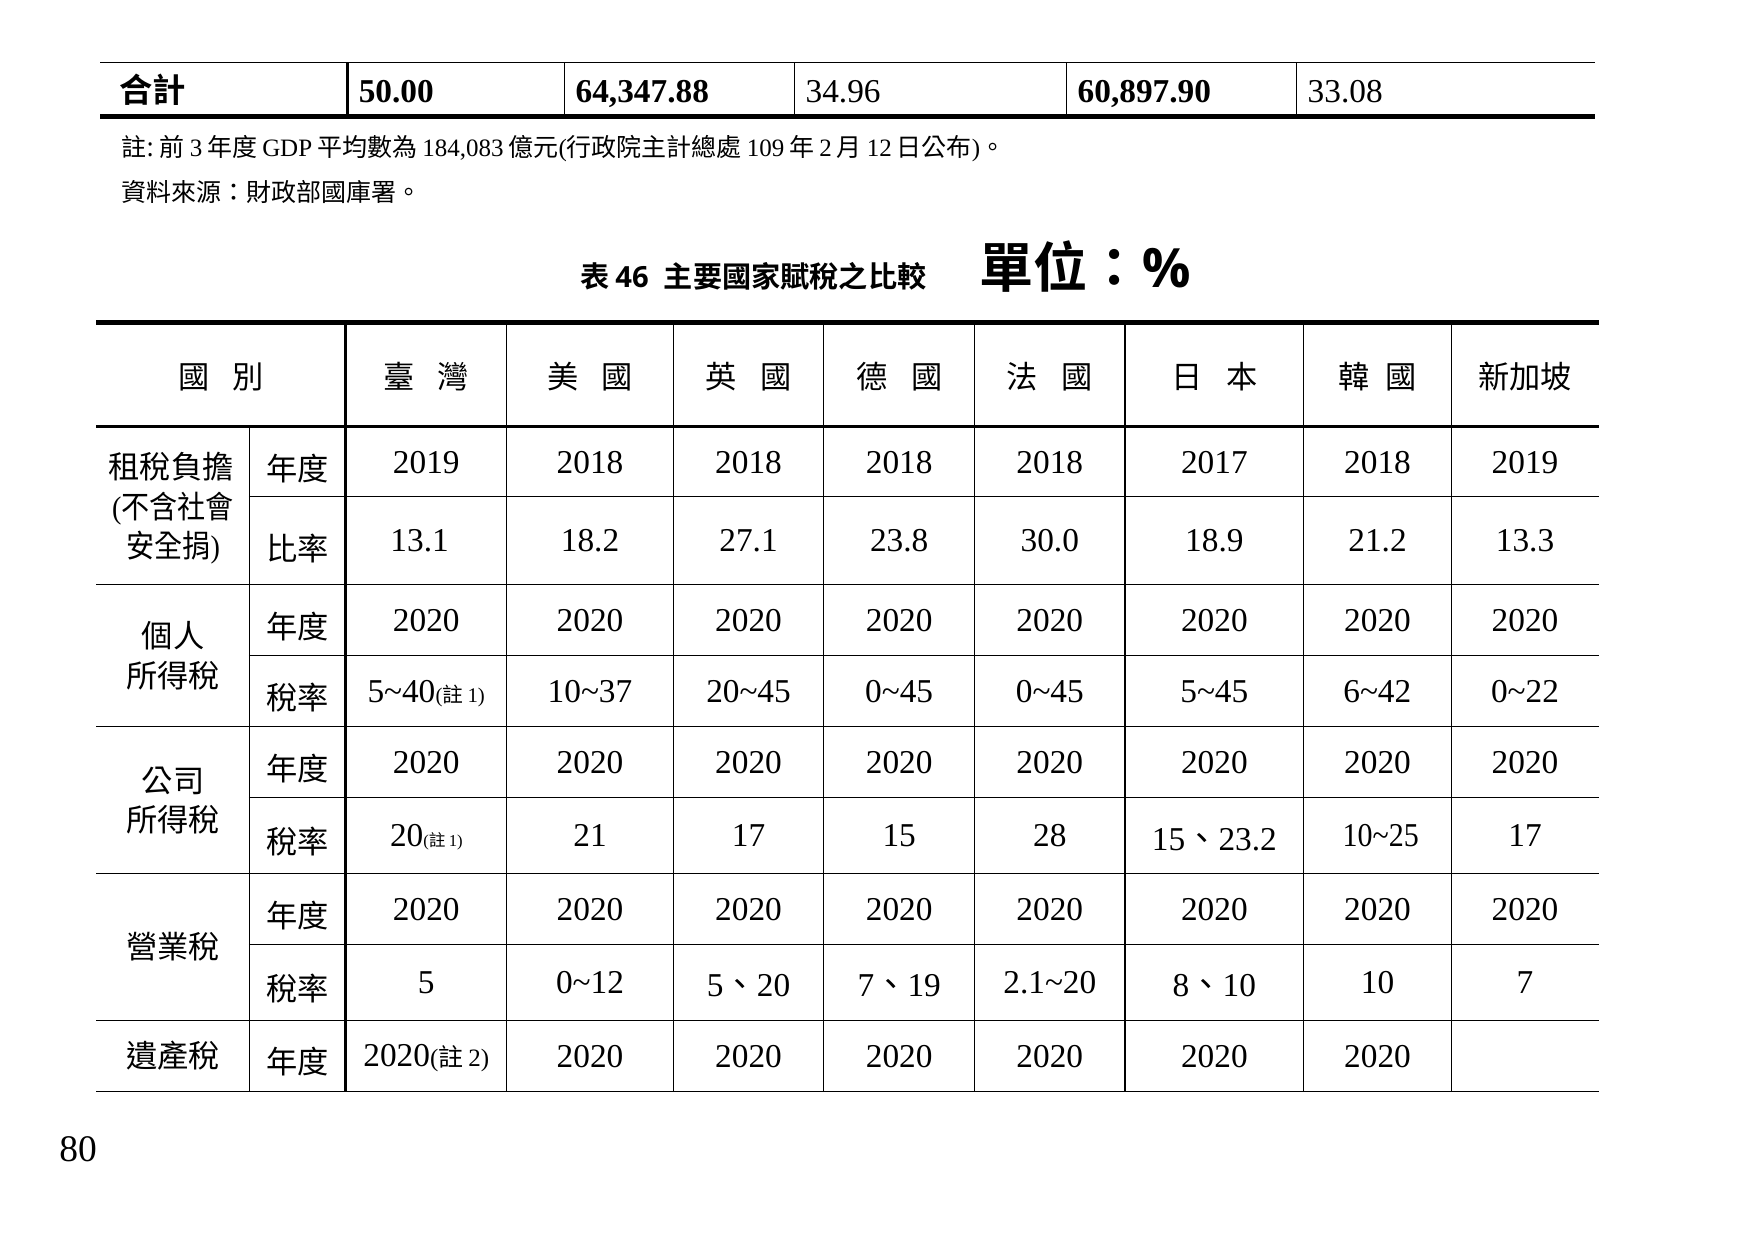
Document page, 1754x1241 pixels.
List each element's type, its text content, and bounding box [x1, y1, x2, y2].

text 註: 前3年度GDP平均數為184,083億元(行政院主計總處109年2月12日公布)。 [122, 130, 1595, 163]
table_cell [1452, 1021, 1599, 1091]
table_cell 公司 所得稅 [96, 727, 249, 873]
table_cell 2020 [674, 1021, 823, 1091]
table_cell 21.2 [1304, 497, 1451, 584]
table_cell 年度 [250, 874, 344, 944]
text 資料來源：財政部國庫署。 [122, 174, 1595, 208]
table_cell 個人 所得稅 [96, 585, 249, 726]
table_cell 10~37 [507, 656, 673, 726]
table_cell 2020 [975, 874, 1124, 944]
table_cell 2020 [674, 874, 823, 944]
table_cell 15、23.2 [1126, 798, 1303, 873]
table_cell 2020 [1126, 874, 1303, 944]
table_cell 6~42 [1304, 656, 1451, 726]
table_cell 2020 [1304, 727, 1451, 797]
table_cell 18.9 [1126, 497, 1303, 584]
table_header 臺 灣 [347, 325, 506, 425]
table_cell 33.08 [1297, 63, 1595, 114]
table_cell 2020 [1452, 727, 1599, 797]
table_cell 2020 [824, 1021, 974, 1091]
table_cell 2018 [674, 428, 823, 496]
table_cell 2018 [507, 428, 673, 496]
table_cell 2020 [824, 874, 974, 944]
table_header 美 國 [507, 325, 673, 425]
table_cell 2020 [1126, 585, 1303, 655]
table_cell 2017 [1126, 428, 1303, 496]
table_cell 7、19 [824, 945, 974, 1020]
table_cell 2020 [1126, 727, 1303, 797]
table_cell 2018 [1304, 428, 1451, 496]
table_header 新加坡 [1452, 325, 1599, 425]
table_cell 17 [674, 798, 823, 873]
table_cell 2020 [507, 874, 673, 944]
table_header 日 本 [1126, 325, 1303, 425]
table_cell 10~25 [1304, 798, 1451, 873]
table_cell 8、10 [1126, 945, 1303, 1020]
table_cell 2020 [507, 727, 673, 797]
table_header 國 別 [96, 325, 344, 425]
table_cell 稅率 [250, 798, 344, 873]
table_cell 2020 [347, 585, 506, 655]
table_cell 18.2 [507, 497, 673, 584]
table_header 德 國 [824, 325, 974, 425]
table_cell 5~45 [1126, 656, 1303, 726]
table_cell 5 [347, 945, 506, 1020]
table_cell 2019 [1452, 428, 1599, 496]
table_cell 0~45 [824, 656, 974, 726]
table_header 英 國 [674, 325, 823, 425]
table_cell 2020 [1304, 1021, 1451, 1091]
table_cell 64,347.88 [565, 63, 794, 114]
table_cell 2018 [975, 428, 1124, 496]
table_cell 5~40(註1) [347, 656, 506, 726]
table_cell 10 [1304, 945, 1451, 1020]
table_cell 2020 [507, 1021, 673, 1091]
table_cell 15 [824, 798, 974, 873]
table_cell 2020 [1452, 585, 1599, 655]
table_cell 27.1 [674, 497, 823, 584]
table_cell 50.00 [349, 63, 564, 114]
table_cell 2020 [1304, 874, 1451, 944]
table_cell 21 [507, 798, 673, 873]
table_cell 17 [1452, 798, 1599, 873]
table_cell 2020 [674, 585, 823, 655]
table_cell 34.96 [795, 63, 1066, 114]
table_cell 年度 [250, 585, 344, 655]
table_cell 0~22 [1452, 656, 1599, 726]
table_cell 2019 [347, 428, 506, 496]
table_cell 2020 [824, 727, 974, 797]
table_cell 20(註1) [347, 798, 506, 873]
table_cell 2020 [1304, 585, 1451, 655]
table_cell 2020 [1452, 874, 1599, 944]
table_cell 2020 [975, 727, 1124, 797]
table_cell 2020 [824, 585, 974, 655]
table_cell 2020 [347, 727, 506, 797]
subtitle 表46 主要國家賦稅之比較 單位：% [59, 208, 1636, 320]
table_cell 2018 [824, 428, 974, 496]
table_cell 遺產稅 [96, 1021, 249, 1091]
table_cell 23.8 [824, 497, 974, 584]
table_cell 2020 [1126, 1021, 1303, 1091]
table_header 法 國 [975, 325, 1124, 425]
table_cell 2.1~20 [975, 945, 1124, 1020]
table_cell 2020(註2) [347, 1021, 506, 1091]
table_cell 2020 [347, 874, 506, 944]
table_cell 租稅負擔(不含社會安全捐) [96, 428, 249, 584]
table_cell 20~45 [674, 656, 823, 726]
table_cell 28 [975, 798, 1124, 873]
table_cell 稅率 [250, 656, 344, 726]
table_cell 60,897.90 [1067, 63, 1296, 114]
table_cell 5、20 [674, 945, 823, 1020]
table_cell 13.1 [347, 497, 506, 584]
table_cell 營業稅 [96, 874, 249, 1020]
table_cell 30.0 [975, 497, 1124, 584]
table_cell 7 [1452, 945, 1599, 1020]
table_cell 0~12 [507, 945, 673, 1020]
table_cell 年度 [250, 428, 344, 496]
table_cell 2020 [507, 585, 673, 655]
table_cell 年度 [250, 727, 344, 797]
table_cell 2020 [674, 727, 823, 797]
table_cell 合計 [100, 63, 346, 114]
table_cell 2020 [975, 1021, 1124, 1091]
table_cell 稅率 [250, 945, 344, 1020]
table_cell 2020 [975, 585, 1124, 655]
table_cell 比率 [250, 497, 344, 584]
table_cell 0~45 [975, 656, 1124, 726]
table_cell 年度 [250, 1021, 344, 1091]
table_cell 13.3 [1452, 497, 1599, 584]
table_header 韓 國 [1304, 325, 1451, 425]
